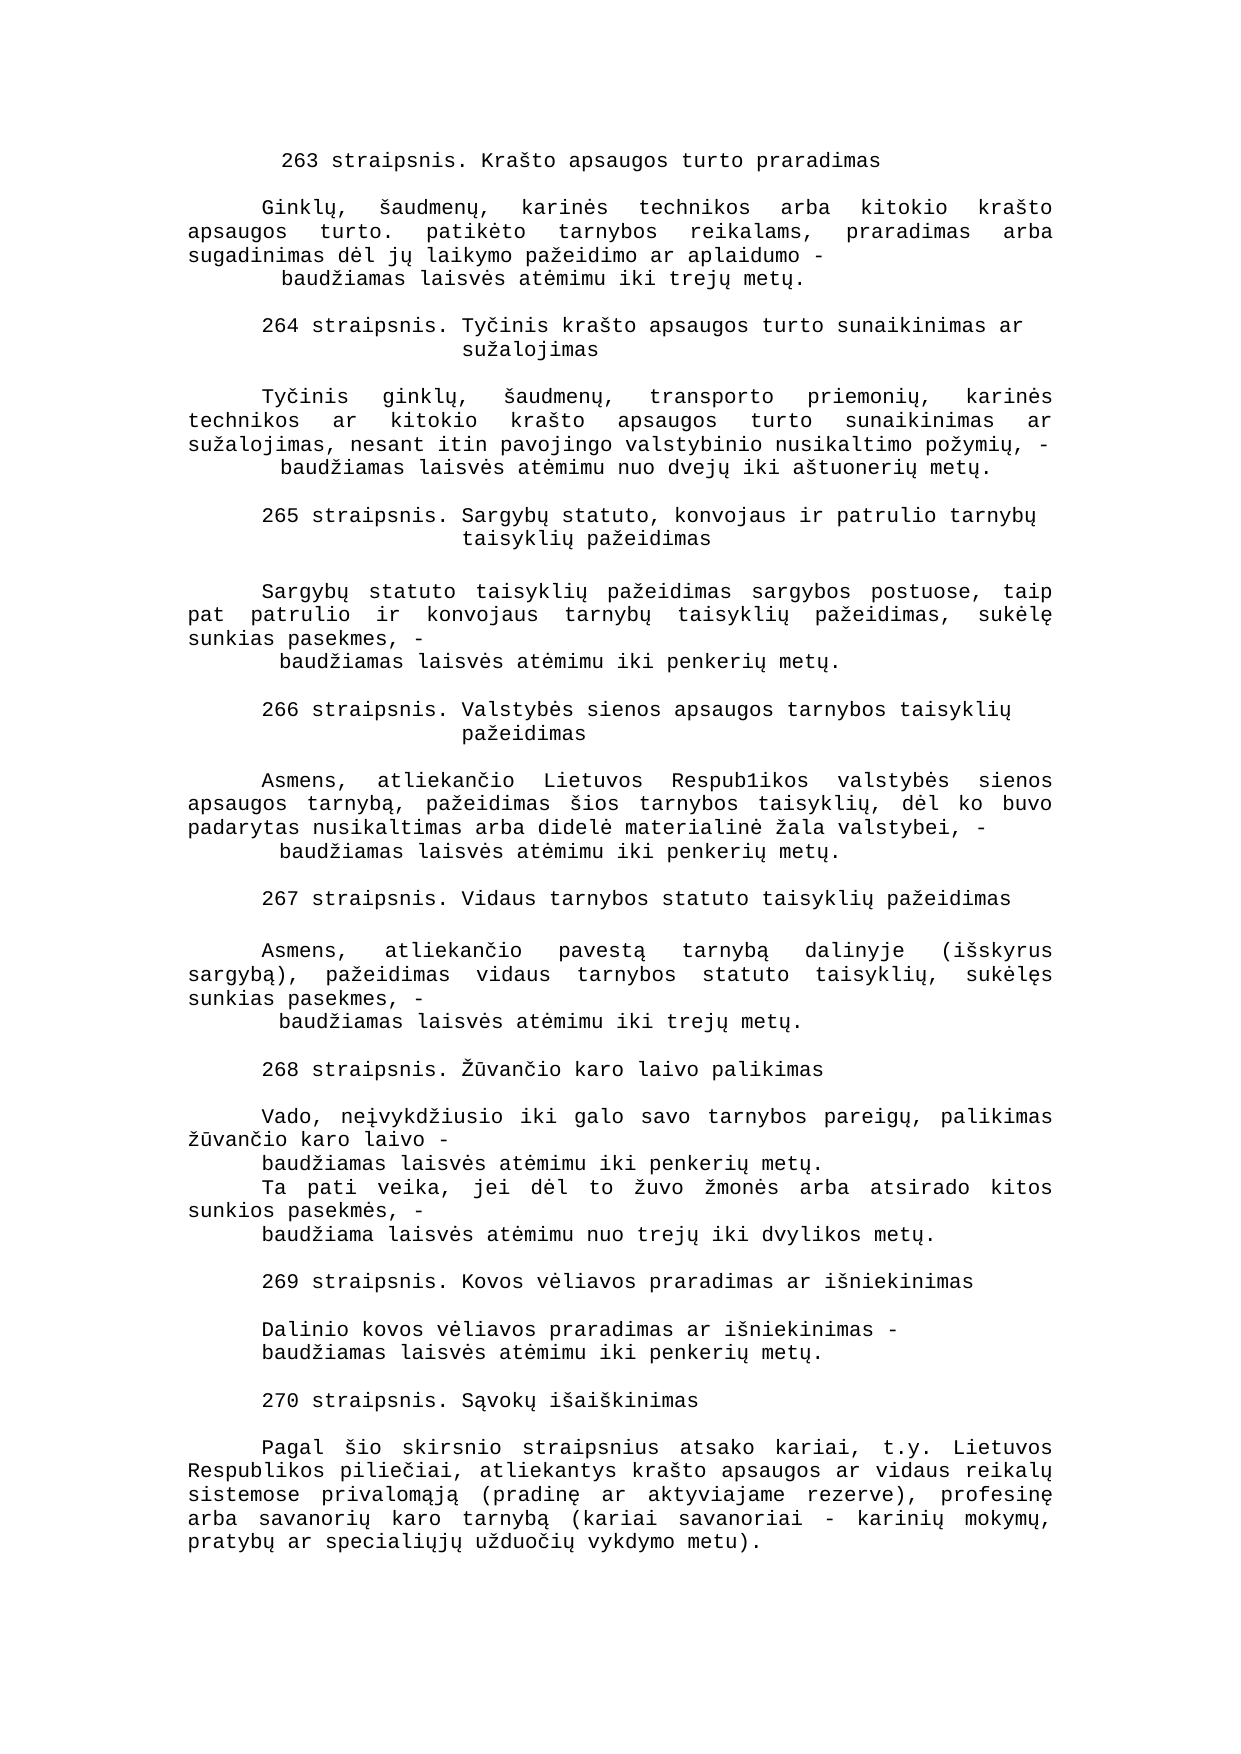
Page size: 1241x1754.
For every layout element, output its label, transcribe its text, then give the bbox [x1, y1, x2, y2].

text Sargybų statuto taisyklių pažeidimas sargybos postuose, taip pat patrulio ir konvojaus tarnybų taisyklių pažeidimas, sukėlę sunkias pasekmes, - [187, 581, 1053, 652]
text pažeidimas [261, 722, 1053, 746]
text 267 straipsnis. Vidaus tarnybos statuto taisyklių pažeidimas [261, 888, 1053, 912]
text baudžiamas laisvės atėmimu nuo dvejų iki aštuonerių metų. [206, 457, 1053, 481]
text 270 straipsnis. Sąvokų išaiškinimas [205, 1389, 1053, 1413]
text baudžiamas laisvės atėmimu iki penkerių metų. [205, 652, 1053, 675]
text baudžiama laisvės atėmimu nuo trejų iki dvylikos metų. [207, 1224, 1053, 1248]
text baudžiamas laisvės atėmimu iki penkerių metų. [205, 841, 1053, 864]
text Asmens, atliekančio Lietuvos Respub1ikos valstybės sienos apsaugos tarnybą, pažeidimas šios tarnybos taisyklių, dėl ko buvo padarytas nusikaltimas arba didelė materialinė žala valstybei, - [187, 770, 1053, 841]
text taisyklių pažeidimas [261, 528, 1053, 552]
text 268 straipsnis. Žūvančio karo laivo palikimas [206, 1058, 1053, 1082]
text 269 straipsnis. Kovos vėliavos praradimas ar išniekinimas [261, 1271, 1053, 1295]
text 265 straipsnis. Sargybų statuto, konvojaus ir patrulio tarnybų [261, 505, 1053, 528]
text sužalojimas [261, 339, 1053, 363]
text baudžiamas laisvės atėmimu iki penkerių metų. [206, 1153, 1053, 1177]
text Tyčinis ginklų, šaudmenų, transporto priemonių, karinės technikos ar kitokio krašto apsaugos turto sunaikinimas ar sužalojimas, nesant itin pavojingo valstybinio nusikaltimo požymių, - [187, 386, 1053, 457]
text Ginklų, šaudmenų, karinės technikos arba kitokio krašto apsaugos turto. patikėto tarnybos reikalams, praradimas arba sugadinimas dėl jų laikymo pažeidimo ar aplaidumo - [187, 197, 1053, 268]
text Dalinio kovos vėliavos praradimas ar išniekinimas - [187, 1319, 1053, 1342]
text baudžiamas laisvės atėmimu iki trejų metų. [207, 268, 1053, 292]
text Asmens, atliekančio pavestą tarnybą dalinyje (išskyrus sargybą), pažeidimas vidaus tarnybos statuto taisyklių, sukėlęs sunkias pasekmes, - [187, 940, 1053, 1011]
text Pagal šio skirsnio straipsnius atsako kariai, t.y. Lietuvos Respublikos piliečiai, atliekantys krašto apsaugos ar vidaus reikalų sistemose privalomąją (pradinę ar aktyviajame rezerve), profesinę arba savanorių karo tarnybą (kariai savanoriai - karinių mokymų, pratybų ar specialiųjų užduočių vykdymo metu). [187, 1437, 1053, 1555]
text 266 straipsnis. Valstybės sienos apsaugos tarnybos taisyklių [261, 699, 1053, 722]
text baudžiamas laisvės atėmimu iki penkerių metų. [187, 1342, 1053, 1366]
text Vado, neįvykdžiusio iki galo savo tarnybos pareigų, palikimas žūvančio karo laivo - [187, 1106, 1053, 1153]
text 264 straipsnis. Tyčinis krašto apsaugos turto sunaikinimas ar [261, 316, 1053, 339]
text baudžiamas laisvės atėmimu iki trejų metų. [204, 1011, 1053, 1035]
text 263 straipsnis. Krašto apsaugos turto praradimas [207, 150, 1053, 174]
text Ta pati veika, jei dėl to žuvo žmonės arba atsirado kitos sunkios pasekmės, - [187, 1177, 1053, 1224]
